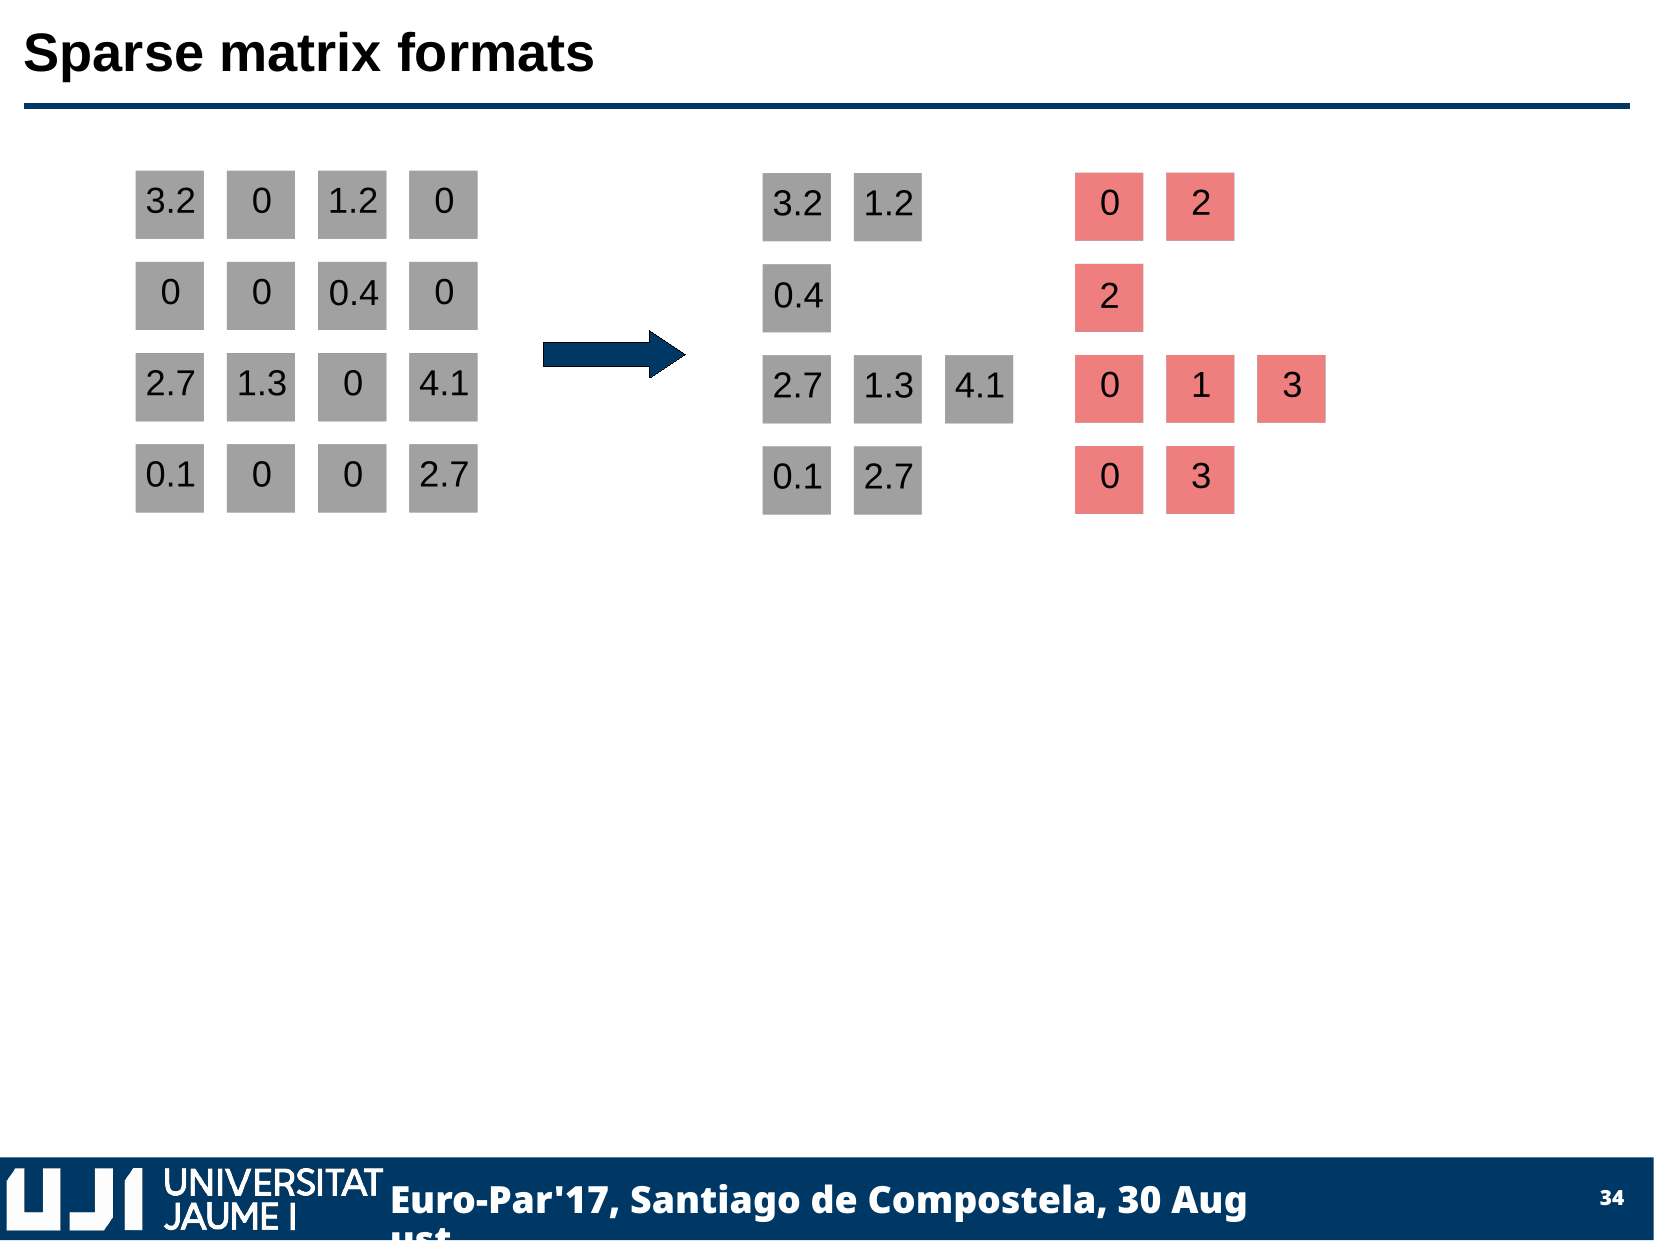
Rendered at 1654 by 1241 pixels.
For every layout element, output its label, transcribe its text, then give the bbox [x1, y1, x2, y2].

picture [755, 165, 1333, 522]
title Sparse matrix formats [23, 0, 1630, 107]
picture [0, 1158, 390, 1241]
picture [128, 163, 485, 520]
text_box [543, 330, 686, 378]
